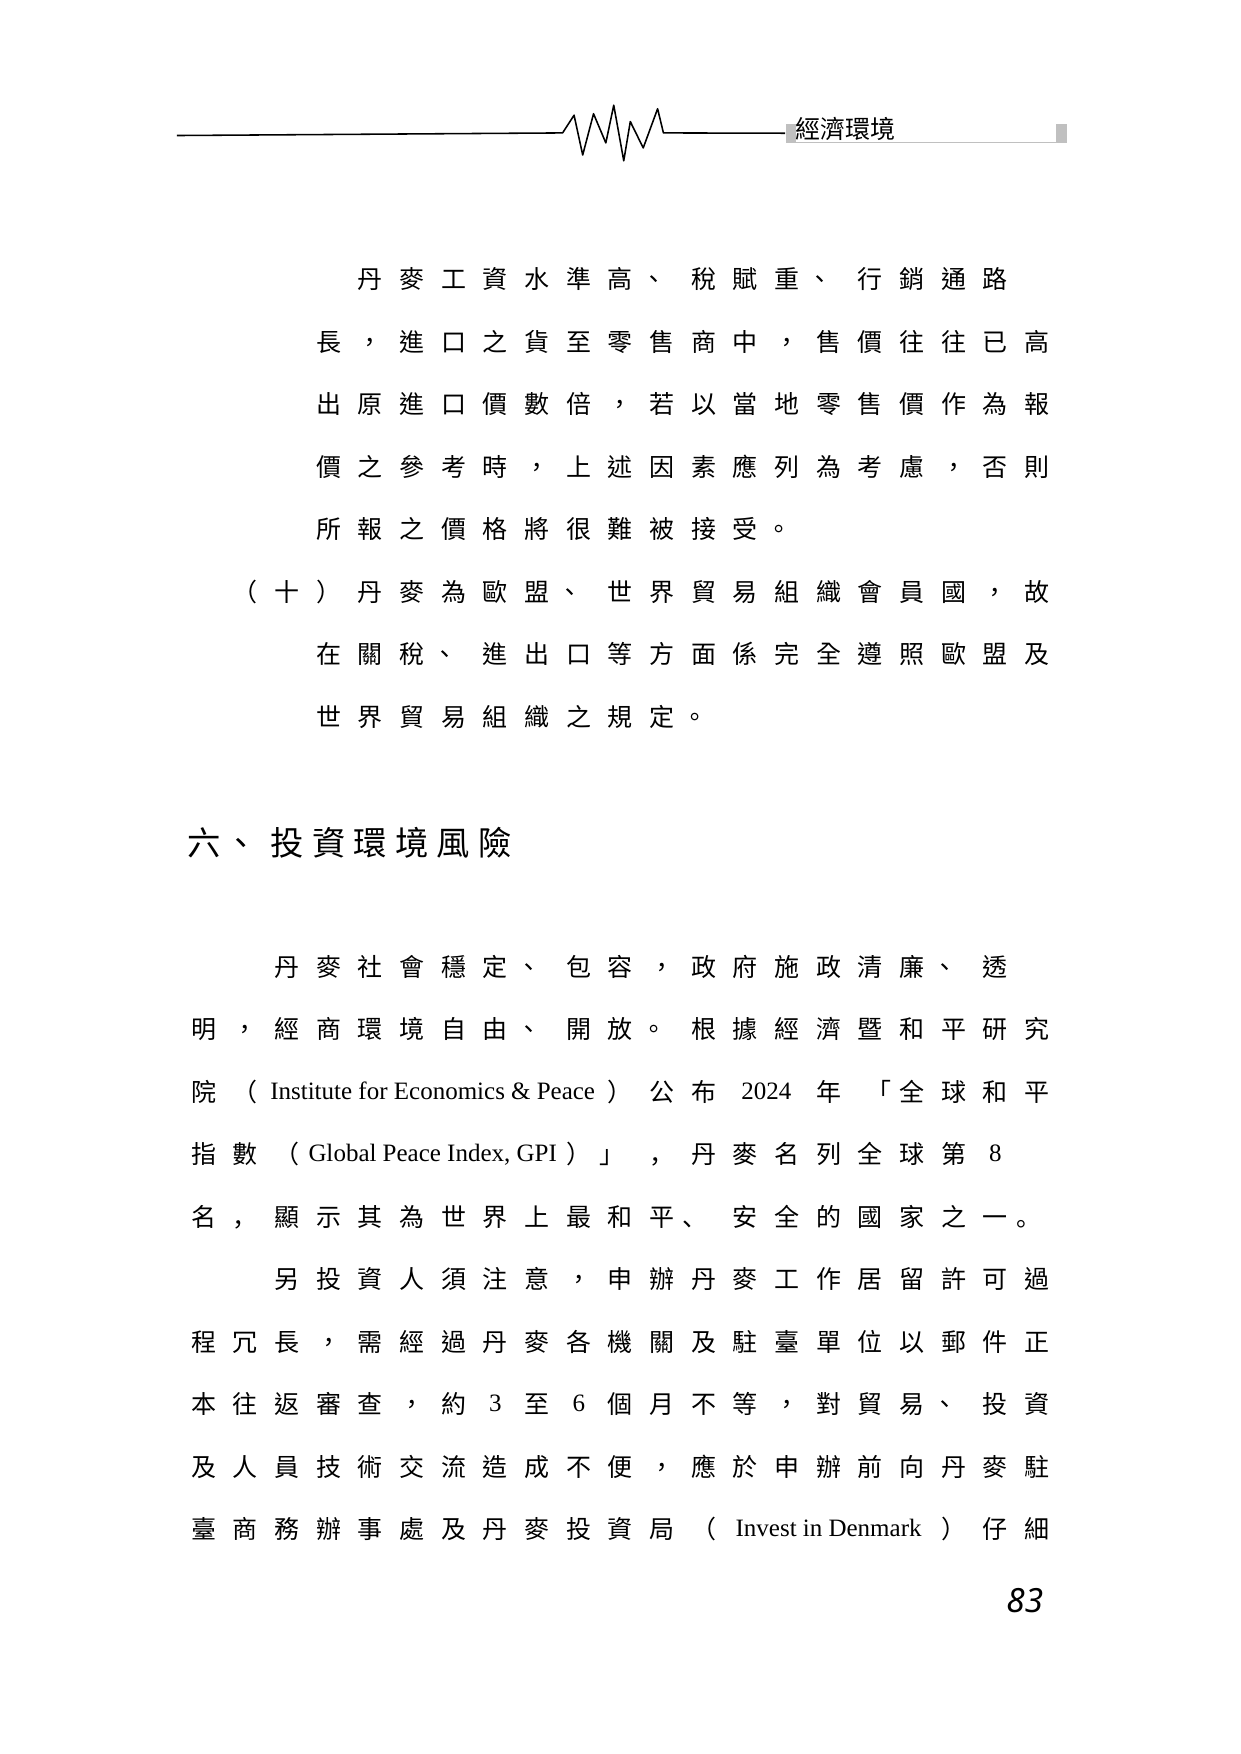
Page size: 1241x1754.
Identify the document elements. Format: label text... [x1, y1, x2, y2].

text （十）丹麥為歐盟、世界貿易組織會員國，故在關稅、進出口等方面係完全遵照歐盟及世界貿易組織之規定。 [207, 549, 1058, 736]
text 六、投資環境風險 [183, 799, 1058, 861]
text 另投資人須注意，申辦丹麥工作居留許可過程冗長，需經過丹麥各機關及駐臺單位以郵件正本往返審查，約3至6個月不等，對貿易、投資及人員技術交流造成不便，應於申辦前向丹麥駐臺商務辦事處及丹麥投資局（Invest in Denmark）仔細 [183, 1236, 1058, 1549]
text 丹麥社會穩定、包容，政府施政清廉、透明，經商環境自由、開放。根據經濟暨和平研究院（Institute for Economics & Peace）公布2024年「全球和平指數（Global Peace Index, GPI）」，丹麥名列全球第8名，顯示其為世界上最和平、安全的國家之一。 [183, 924, 1058, 1236]
text 丹麥工資水準高、稅賦重、行銷通路長，進口之貨至零售商中，售價往往已高出原進口價數倍，若以當地零售價作為報價之參考時，上述因素應列為考慮，否則所報之價格將很難被接受。 [281, 236, 1058, 549]
